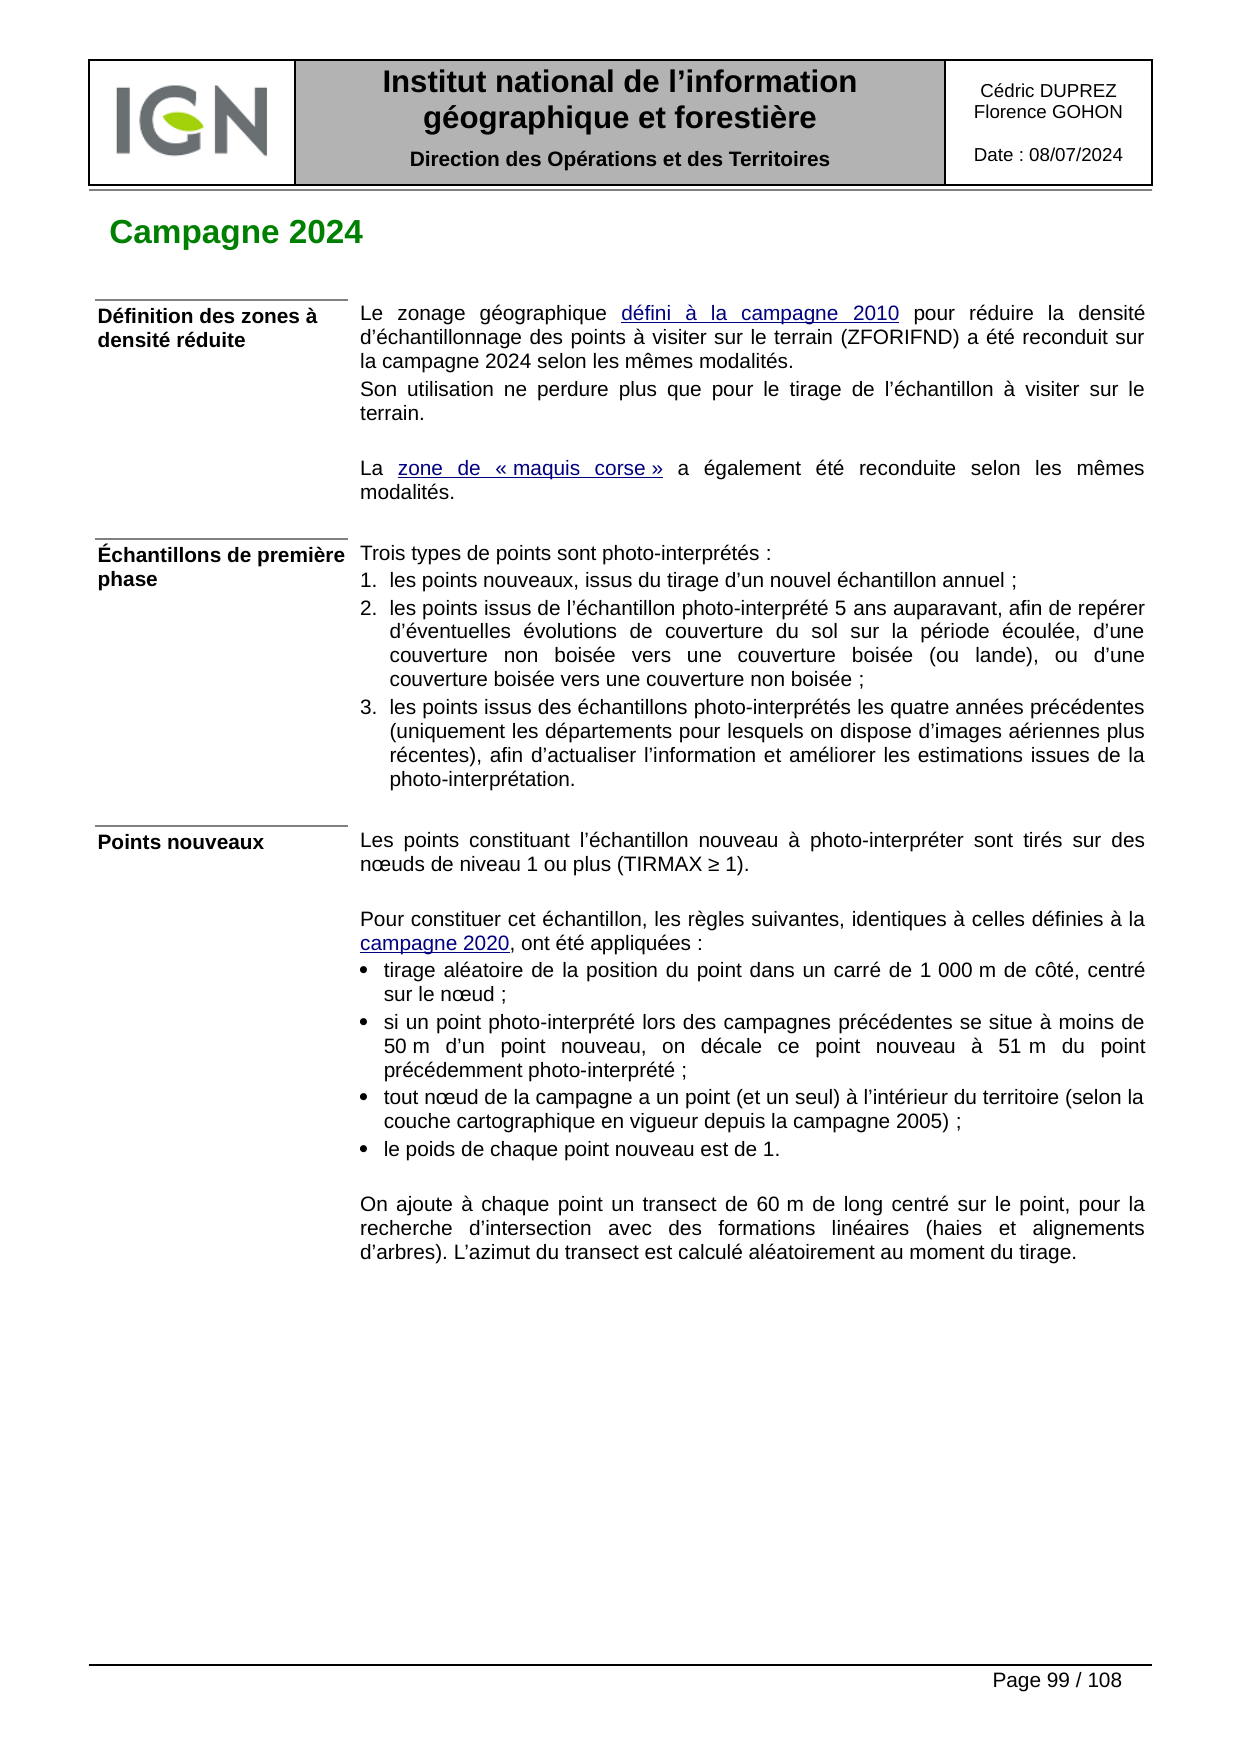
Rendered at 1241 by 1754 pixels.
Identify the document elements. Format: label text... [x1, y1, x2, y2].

table_cell Échantillons de première phase [89, 537, 354, 824]
table_cell Les points constituant l’échantillon nouveau à photo-interpréter sont tirés sur des nœuds de niveau 1 ou plus (TIRMAX ≥ 1). Pour constituer cet échantillon, les règles suivantes, identiques à celles définies à la campagne 2020, ont été appliquées : tirage aléatoire de la position du point dans un carré de 1 000 m de côté, centré sur le nœud ; si un point photo-interprété lors des campagnes précédentes se situe à moins de 50 m d’un point nouveau, on décale ce point nouveau à 51 m du point précédemment photo-interprété ; tout nœud de la campagne a un point (et un seul) à l’intérieur du territoire (selon la couche cartographique en vigueur depuis la campagne 2005) ; le poids de chaque point nouveau est de 1. On ajoute à chaque point un transect de 60 m de long centré sur le point, pour la recherche d’intersection avec des formations linéaires (haies et alignements d’arbres). L’azimut du transect est calculé aléatoirement au moment du tirage. [354, 824, 1152, 1297]
table_header Le zonage géographique défini à la campagne 2010 pour réduire la densité d’échantillonnage des points à visiter sur le terrain (ZFORIFND) a été reconduit sur la campagne 2024 selon les mêmes modalités. Son utilisation ne perdure plus que pour le tirage de l’échantillon à visiter sur le terrain. La zone de « maquis corse » a également été reconduite selon les mêmes modalités. [354, 298, 1152, 537]
table_cell Points nouveaux [89, 824, 354, 1297]
subtitle Campagne 2024 [88, 190, 1152, 271]
picture [91, 62, 293, 180]
table_header Définition des zones à densité réduite [89, 298, 354, 537]
table_cell Trois types de points sont photo-interprétés : les points nouveaux, issus du tirage d’un nouvel échantillon annuel ; les points issus de l’échantillon photo-interprété 5 ans auparavant, afin de repérer d’éventuelles évolutions de couverture du sol sur la période écoulée, d’une couverture non boisée vers une couverture boisée (ou lande), ou d’une couverture boisée vers une couverture non boisée ; les points issus des échantillons photo-interprétés les quatre années précédentes (uniquement les départements pour lesquels on dispose d’images aériennes plus récentes), afin d’actualiser l’information et améliorer les estimations issues de la photo-interprétation. [354, 537, 1152, 824]
